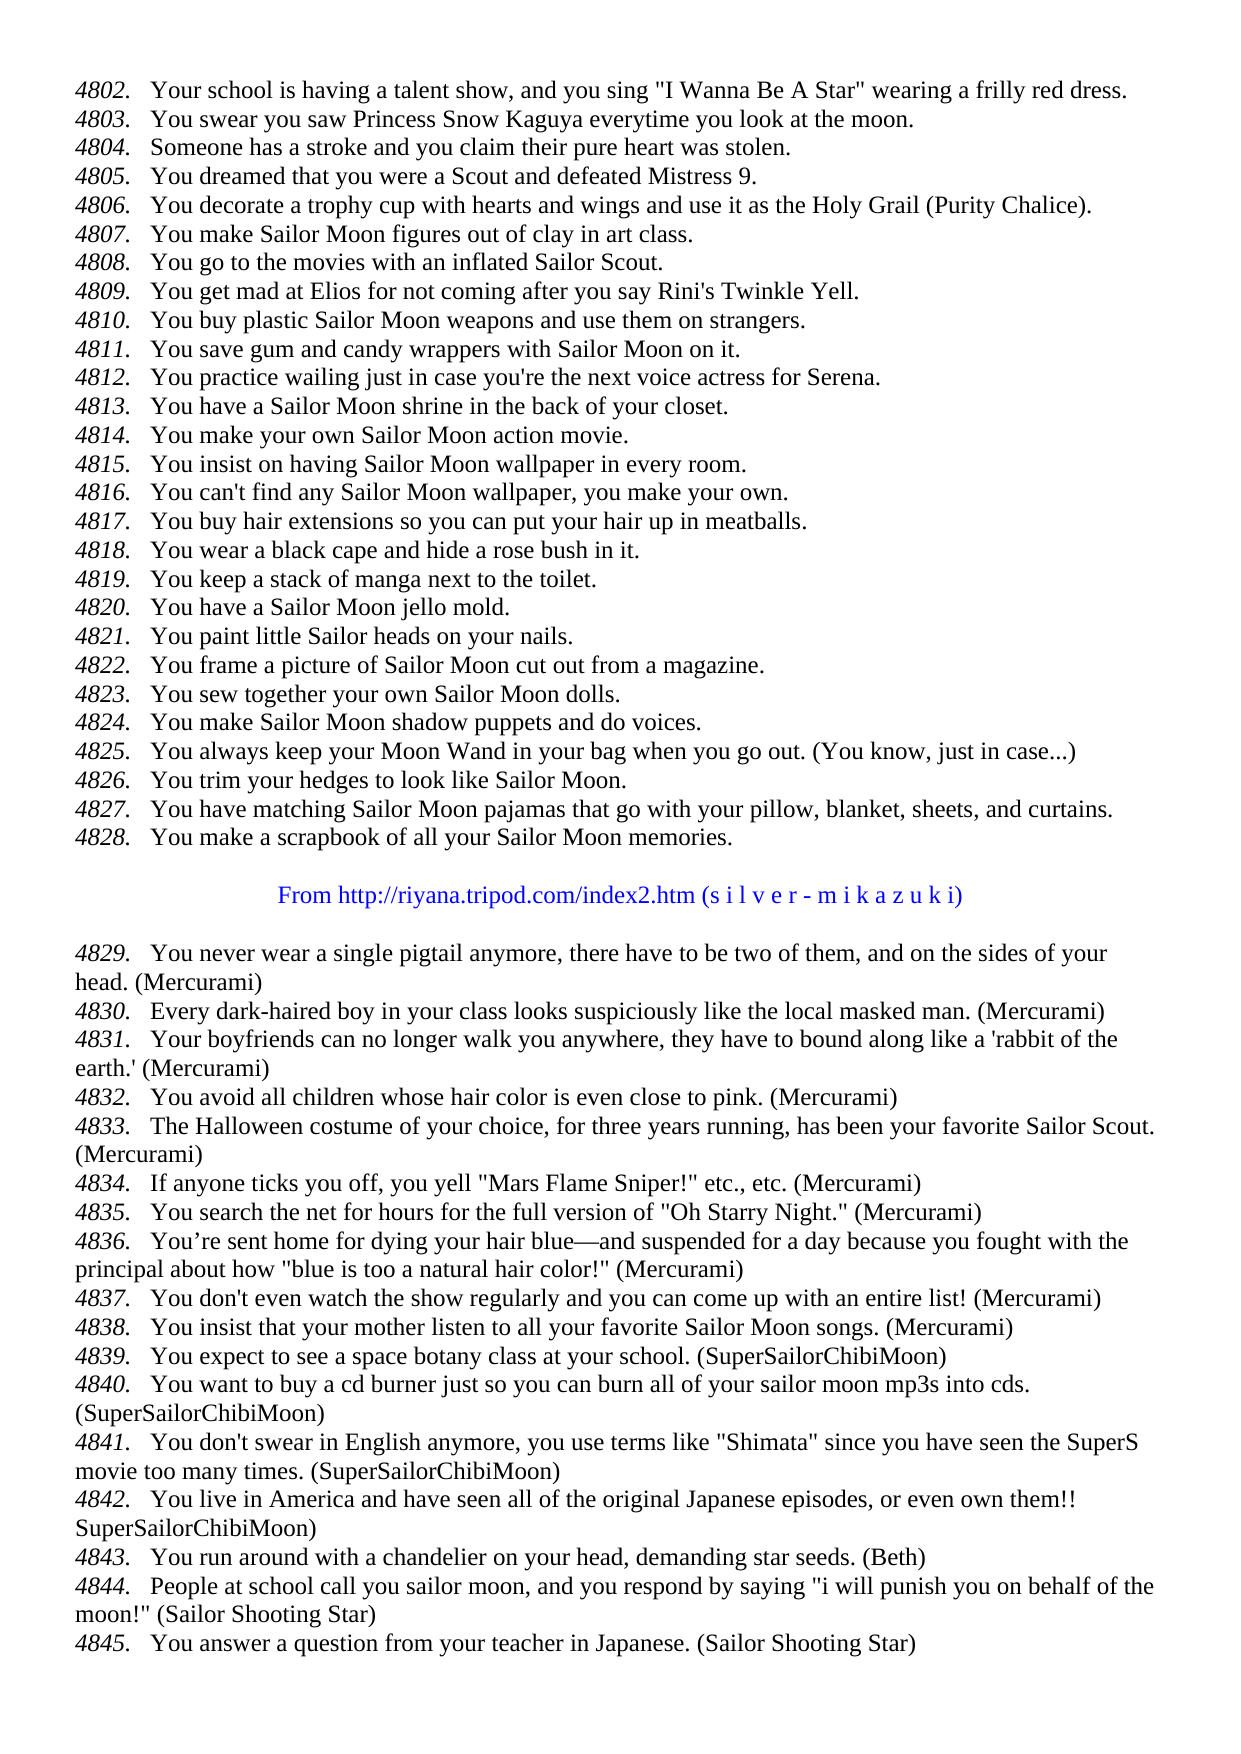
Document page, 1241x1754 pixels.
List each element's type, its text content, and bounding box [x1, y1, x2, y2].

list You decorate a trophy cup with hearts and wings and use it as the Holy Grail (Purity Chalice). [75, 190, 1165, 219]
list You’re sent home for dying your hair blue—and suspended for a day because you fought with the principal about how "blue is too a natural hair color!" (Mercurami) [75, 1226, 1165, 1283]
list You make Sailor Moon shadow puppets and do voices. [75, 707, 1165, 736]
list You avoid all children whose hair color is even close to pink. (Mercurami) [75, 1082, 1165, 1111]
list Your school is having a talent show, and you sing "I Wanna Be A Star" wearing a frilly red dress. [75, 75, 1165, 104]
list You have a Sailor Moon shrine in the back of your closet. [75, 391, 1165, 420]
list You want to buy a cd burner just so you can burn all of your sailor moon mp3s into cds. (SuperSailorChibiMoon) [75, 1369, 1165, 1427]
list You wear a black cape and hide a rose bush in it. [75, 535, 1165, 564]
list You don't even watch the show regularly and you can come up with an entire list! (Mercurami) [75, 1283, 1165, 1312]
list You make Sailor Moon figures out of clay in art class. [75, 219, 1165, 247]
list You keep a stack of manga next to the toilet. [75, 564, 1165, 592]
list You search the net for hours for the full version of "Oh Starry Night." (Mercurami) [75, 1197, 1165, 1226]
list You get mad at Elios for not coming after you say Rini's Twinkle Yell. [75, 276, 1165, 305]
list Every dark-haired boy in your class looks suspiciously like the local masked man. (Mercurami) [75, 996, 1165, 1024]
list You always keep your Moon Wand in your bag when you go out. (You know, just in case...) [75, 736, 1165, 765]
list You answer a question from your teacher in Japanese. (Sailor Shooting Star) [75, 1628, 1165, 1657]
list The Halloween costume of your choice, for three years running, has been your favorite Sailor Scout. (Mercurami) [75, 1111, 1165, 1168]
list People at school call you sailor moon, and you respond by saying "i will punish you on behalf of the moon!" (Sailor Shooting Star) [75, 1571, 1165, 1628]
list You sew together your own Sailor Moon dolls. [75, 679, 1165, 707]
list Your boyfriends can no longer walk you anywhere, they have to bound along like a 'rabbit of the earth.' (Mercurami) [75, 1024, 1165, 1082]
list You have matching Sailor Moon pajamas that go with your pillow, blanket, sheets, and curtains. [75, 794, 1165, 822]
list Someone has a stroke and you claim their pure heart was stolen. [75, 132, 1165, 161]
list You buy hair extensions so you can put your hair up in meatballs. [75, 506, 1165, 535]
list If anyone ticks you off, you yell "Mars Flame Sniper!" etc., etc. (Mercurami) [75, 1168, 1165, 1197]
list You make your own Sailor Moon action movie. [75, 420, 1165, 449]
list You practice wailing just in case you're the next voice actress for Serena. [75, 362, 1165, 391]
list You paint little Sailor heads on your nails. [75, 621, 1165, 650]
list You can't find any Sailor Moon wallpaper, you make your own. [75, 477, 1165, 506]
list You frame a picture of Sailor Moon cut out from a magazine. [75, 650, 1165, 679]
list You expect to see a space botany class at your school. (SuperSailorChibiMoon) [75, 1341, 1165, 1369]
text From http://riyana.tripod.com/index2.htm (s i l v e r - m i k a z u k i) [75, 880, 1165, 909]
list You make a scrapbook of all your Sailor Moon memories. [75, 822, 1165, 851]
list You live in America and have seen all of the original Japanese episodes, or even own them!! SuperSailorChibiMoon) [75, 1484, 1165, 1542]
list You dreamed that you were a Scout and defeated Mistress 9. [75, 161, 1165, 190]
list You don't swear in English anymore, you use terms like "Shimata" since you have seen the SuperS movie too many times. (SuperSailorChibiMoon) [75, 1427, 1165, 1484]
list You run around with a chandelier on your head, demanding star seeds. (Beth) [75, 1542, 1165, 1571]
list You go to the movies with an inflated Sailor Scout. [75, 247, 1165, 276]
list You never wear a single pigtail anymore, there have to be two of them, and on the sides of your head. (Mercurami) [75, 938, 1165, 996]
list You swear you saw Princess Snow Kaguya everytime you look at the moon. [75, 104, 1165, 132]
list You have a Sailor Moon jello mold. [75, 592, 1165, 621]
list You buy plastic Sailor Moon weapons and use them on strangers. [75, 305, 1165, 334]
list You insist on having Sailor Moon wallpaper in every room. [75, 449, 1165, 477]
list You save gum and candy wrappers with Sailor Moon on it. [75, 334, 1165, 362]
list You insist that your mother listen to all your favorite Sailor Moon songs. (Mercurami) [75, 1312, 1165, 1341]
list You trim your hedges to look like Sailor Moon. [75, 765, 1165, 794]
